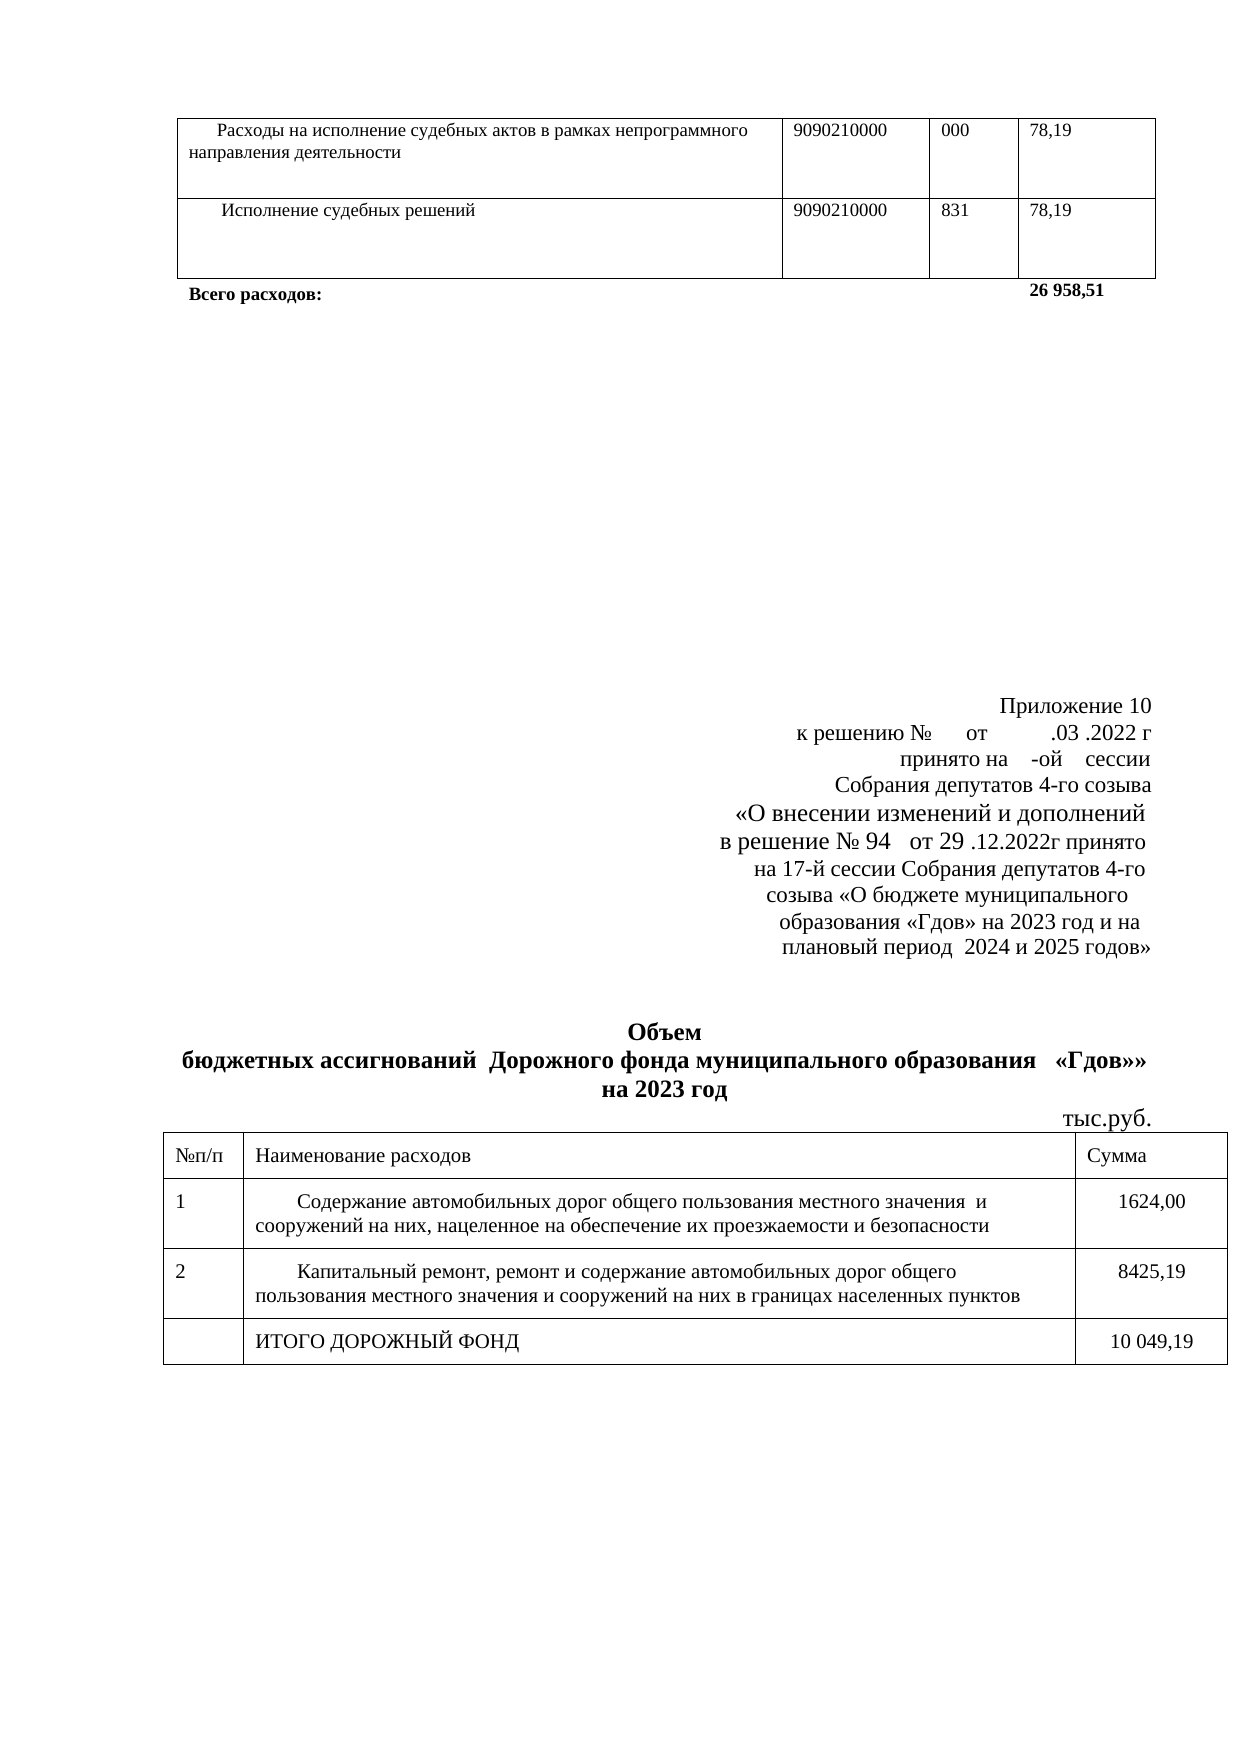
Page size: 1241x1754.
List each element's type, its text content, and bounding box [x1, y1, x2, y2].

text Объем [177, 1017, 1152, 1045]
table_cell 831 [930, 199, 1018, 277]
table_cell Исполнение судебных решений [178, 199, 782, 277]
table_cell 26 958,51 [1018, 279, 1151, 304]
text созыва «О бюджете муниципального [177, 881, 1152, 908]
text плановый период 2024 и 2025 годов» [177, 934, 1152, 959]
text тыс.руб. [177, 1103, 1152, 1132]
table_cell 2 [164, 1249, 243, 1318]
text к решению № от .03 .2022 г [177, 718, 1152, 745]
text принято на -ой сессии [177, 745, 1152, 771]
table_cell ИТОГО ДОРОЖНЫЙ ФОНД [244, 1319, 1075, 1363]
text «О внесении изменений и дополнений [177, 798, 1152, 826]
table_header №п/п [164, 1133, 243, 1178]
table_cell [1151, 279, 1156, 304]
table_cell 1624,00 [1076, 1179, 1227, 1248]
table_cell Капитальный ремонт, ремонт и содержание автомобильных дорог общего пользования местного значения и сооружений на них в границах населенных пунктов [244, 1249, 1075, 1318]
table_header Наименование расходов [244, 1133, 1075, 1178]
text Приложение 10 [177, 692, 1152, 718]
text Собрания депутатов 4-го созыва [177, 771, 1152, 798]
table_cell 8425,19 [1076, 1249, 1227, 1318]
text на 17-й сессии Собрания депутатов 4-го [177, 855, 1152, 881]
table_cell 78,19 [1019, 119, 1155, 198]
table_cell Содержание автомобильных дорог общего пользования местного значения и сооружений на них, нацеленное на обеспечение их проезжаемости и безопасности [244, 1179, 1075, 1248]
table_header Сумма [1076, 1133, 1227, 1178]
text бюджетных ассигнований Дорожного фонда муниципального образования «Гдов»» на 2023 год [177, 1045, 1152, 1103]
table_cell 9090210000 [783, 119, 929, 198]
table_cell 10 049,19 [1076, 1319, 1227, 1363]
table_cell 000 [930, 119, 1018, 198]
text в решение № 94 от 29 .12.2022г принято [177, 826, 1152, 855]
table_cell Расходы на исполнение судебных актов в рамках непрограммного направления деятельности [178, 119, 782, 198]
table_cell 1 [164, 1179, 243, 1248]
table_cell Всего расходов: [177, 279, 1018, 304]
table_cell 78,19 [1019, 199, 1155, 277]
text образования «Гдов» на 2023 год и на [177, 908, 1152, 934]
table_cell 9090210000 [783, 199, 929, 277]
table_cell [164, 1319, 243, 1363]
